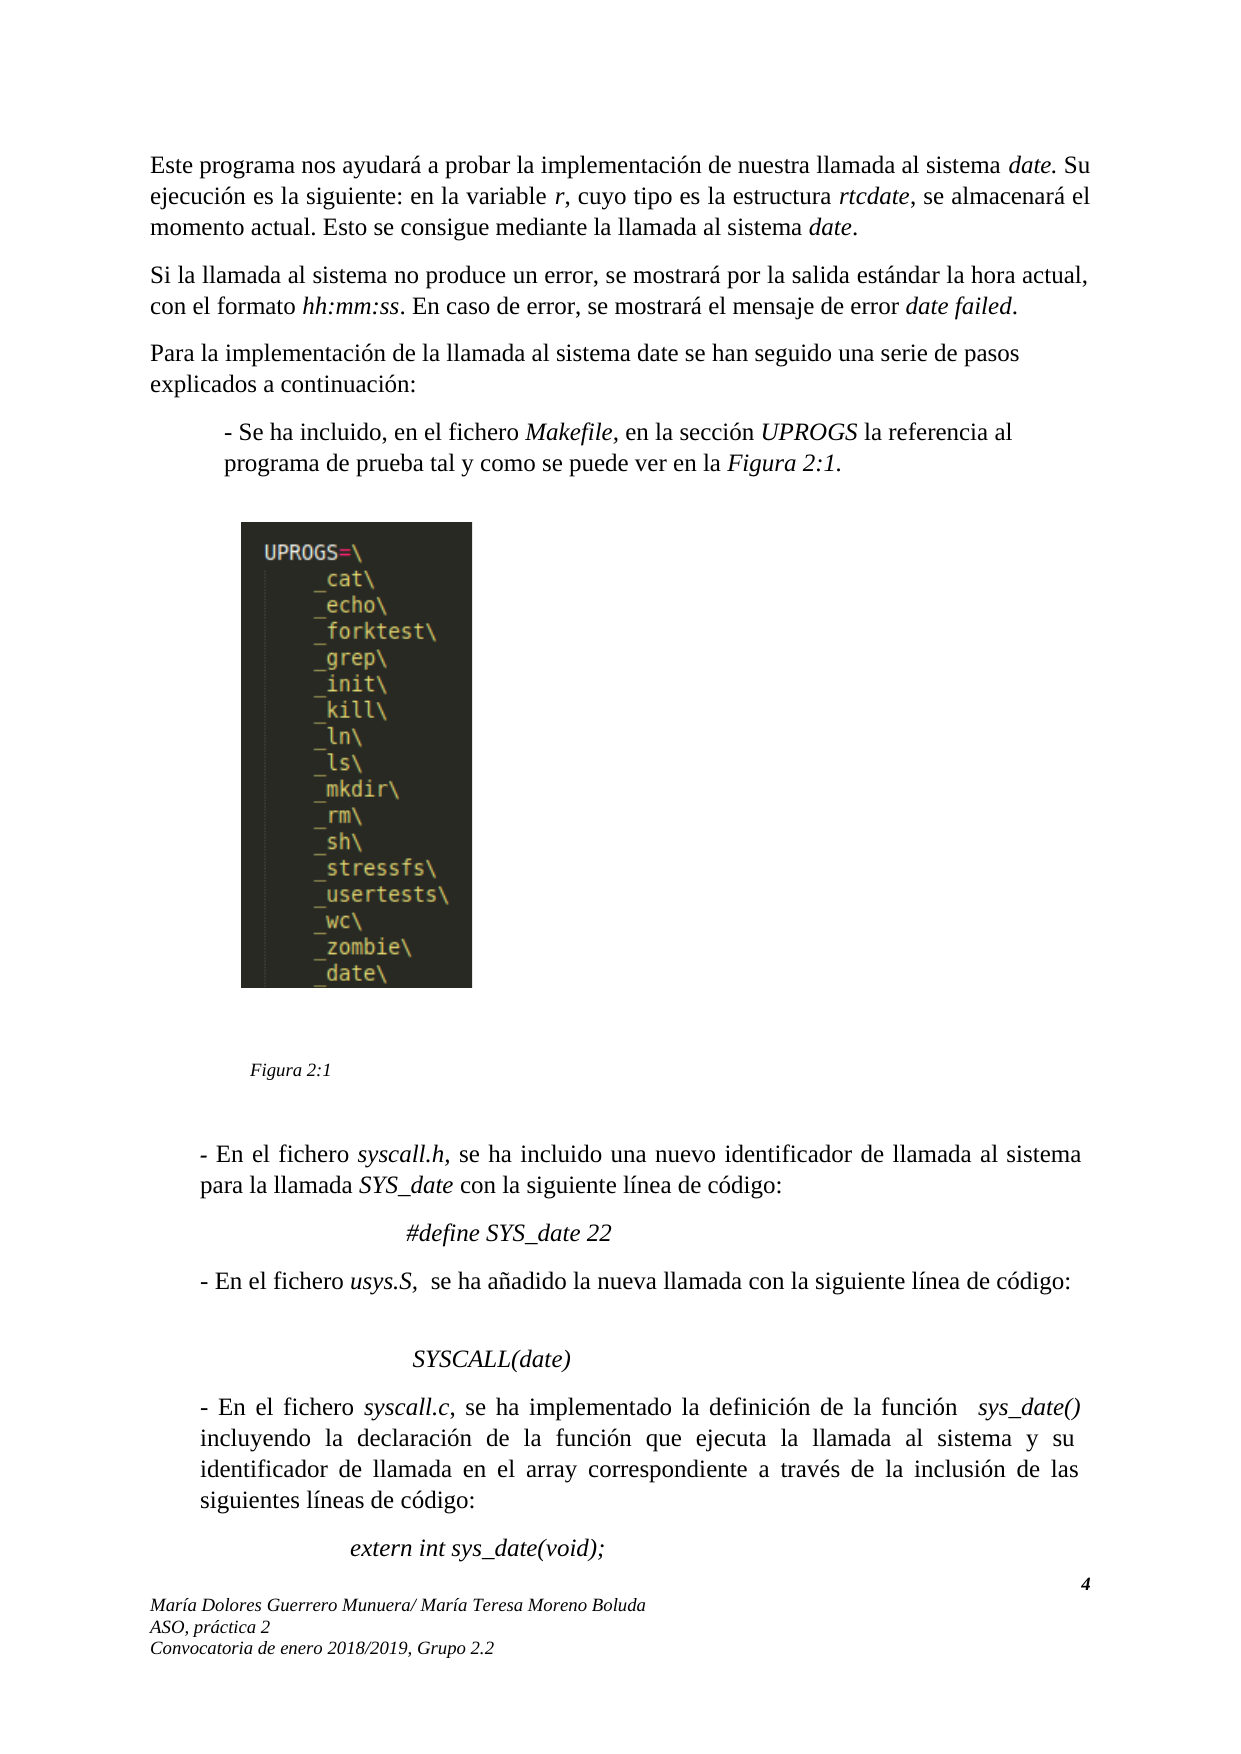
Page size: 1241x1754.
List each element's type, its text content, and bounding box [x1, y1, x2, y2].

text - En el fichero syscall.h, se ha incluido una nuevo identificador de llamada al sistema para la llamada SYS_date con la siguiente línea de código: [150, 1139, 1090, 1199]
text Si la llamada al sistema no produce un error, se mostrará por la salida estándar la hora actual, con el formato hh:mm:ss. En caso de error, se mostrará el mensaje de error date failed. [150, 260, 1090, 319]
text Este programa nos ayudará a probar la implementación de nuestra llamada al sistema date. Su ejecución es la siguiente: en la variable r, cuyo tipo es la estructura rtcdate, se almacenará el momento actual. Esto se consigue mediante la llamada al sistema date. [150, 150, 1090, 241]
text SYSCALL(date) [150, 1344, 1090, 1373]
text - Se ha incluido, en el fichero Makefile, en la sección UPROGS la referencia al programa de prueba tal y como se puede ver en la Figura 2:1. [224, 417, 1090, 477]
text - En el fichero usys.S, se ha añadido la nueva llamada con la siguiente línea de código: [150, 1266, 1090, 1326]
text Para la implementación de la llamada al sistema date se han seguido una serie de pasos explicados a continuación: [150, 338, 1090, 398]
text - En el fichero syscall.c, se ha implementado la definición de la función sys_date() incluyendo la declaración de la función que ejecuta la llamada al sistema y su identificador de llamada en el array correspondiente a través de la inclusión de las siguientes líneas de código: [150, 1392, 1090, 1514]
text #define SYS_date 22 [150, 1218, 1090, 1247]
picture [241, 522, 397, 988]
text extern int sys_date(void); [150, 1533, 1090, 1562]
text Figura 2:1 [150, 1059, 1090, 1081]
